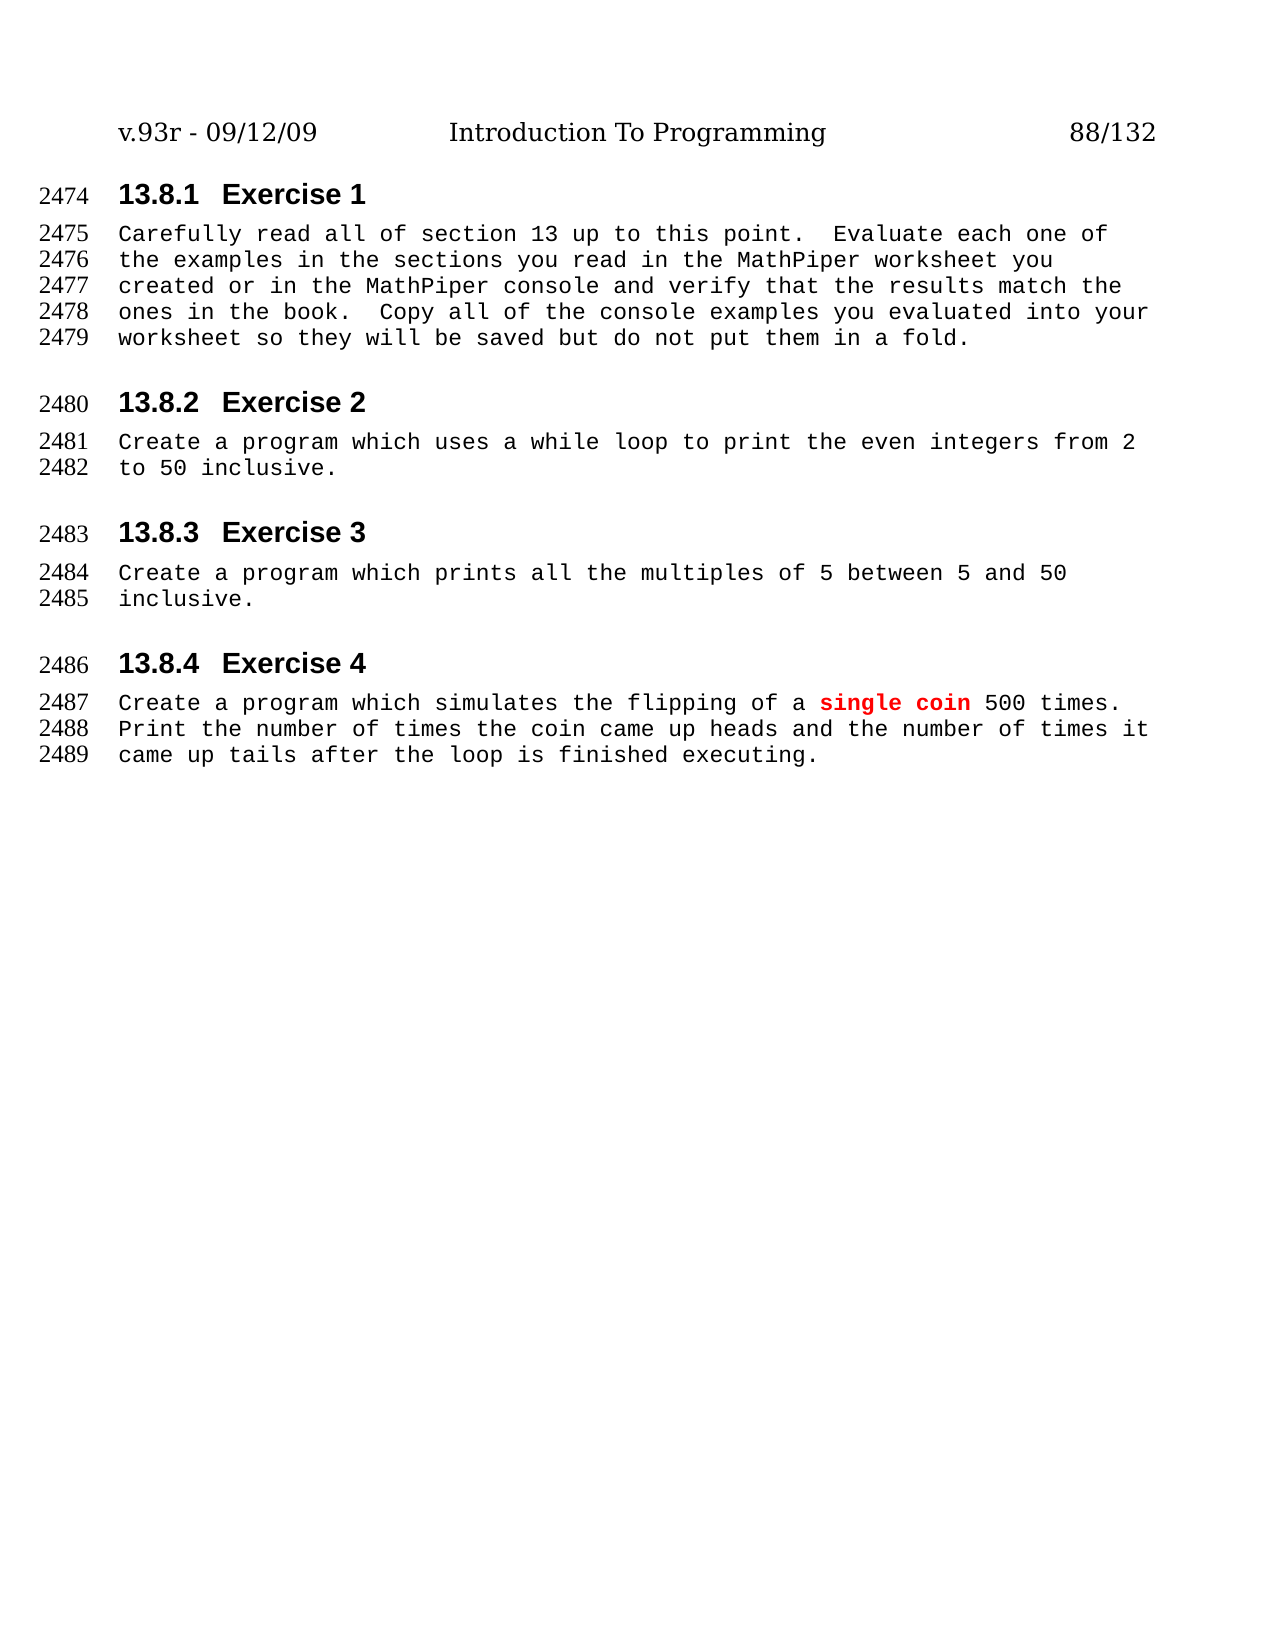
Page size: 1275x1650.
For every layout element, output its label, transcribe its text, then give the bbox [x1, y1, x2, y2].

text Create a program which uses a while loop to print the even integers from 2 to 50 inclusive. [118, 431, 1157, 482]
subtitle Exercise 4 [118, 646, 1157, 679]
text Carefully read all of section 13 up to this point. Evaluate each one of the examples in the sections you read in the MathPiper worksheet you created or in the MathPiper console and verify that the results match the ones in the book. Copy all of the console examples you evaluated into your worksheet so they will be saved but do not put them in a fold. [118, 222, 1157, 352]
text Create a program which prints all the multiples of 5 between 5 and 50 inclusive. [118, 561, 1157, 613]
text Create a program which simulates the flipping of a single coin 500 times. Print the number of times the coin came up heads and the number of times it came up tails after the loop is finished executing. [118, 691, 1157, 769]
subtitle Exercise 2 [118, 385, 1157, 418]
subtitle Exercise 1 [118, 177, 1157, 210]
subtitle Exercise 3 [118, 515, 1157, 549]
